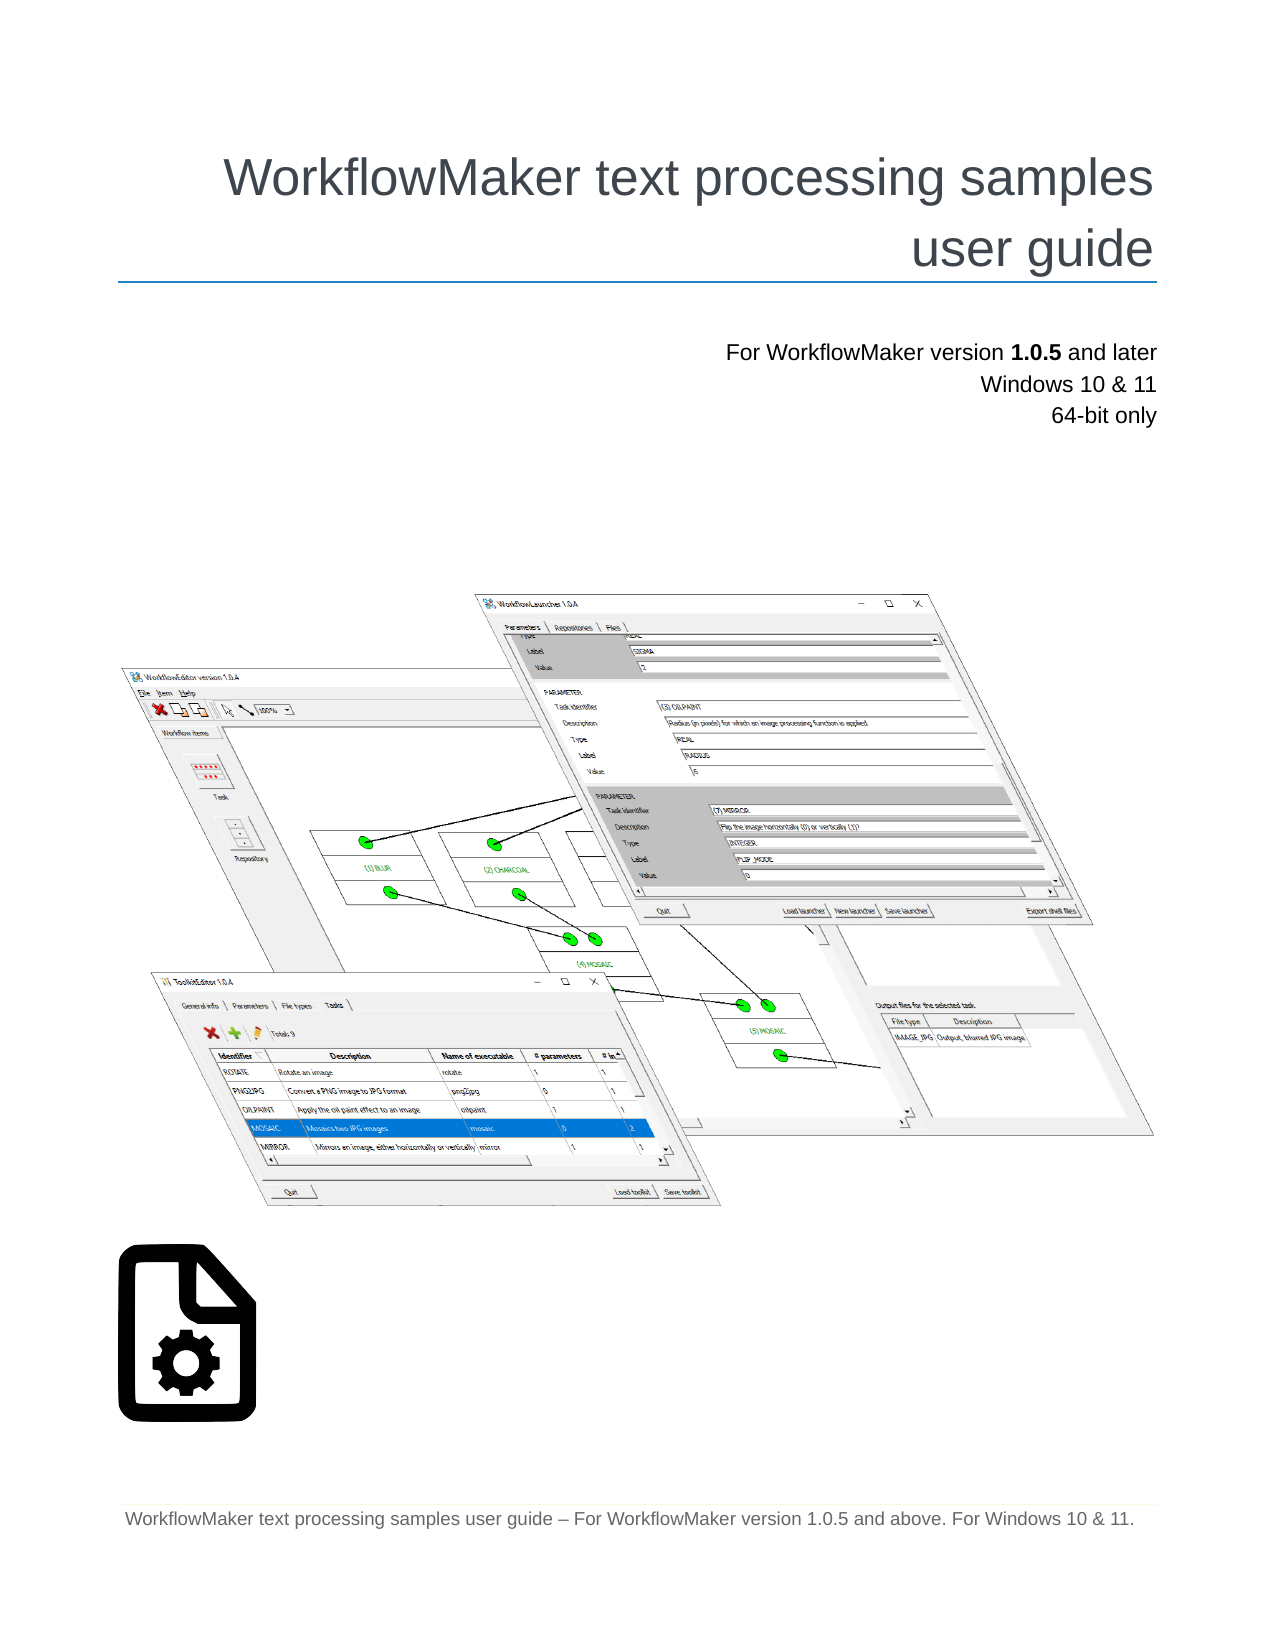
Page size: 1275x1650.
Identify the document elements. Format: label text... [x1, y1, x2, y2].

text Windows 10 & 11 [118, 371, 1157, 397]
picture [118, 1244, 257, 1422]
picture [121, 594, 1154, 1206]
text 64-bit only [118, 402, 1157, 428]
text For WorkflowMaker version 1.0.5 and later [118, 339, 1157, 365]
title WorkflowMaker text processing samples user guide [118, 143, 1157, 281]
